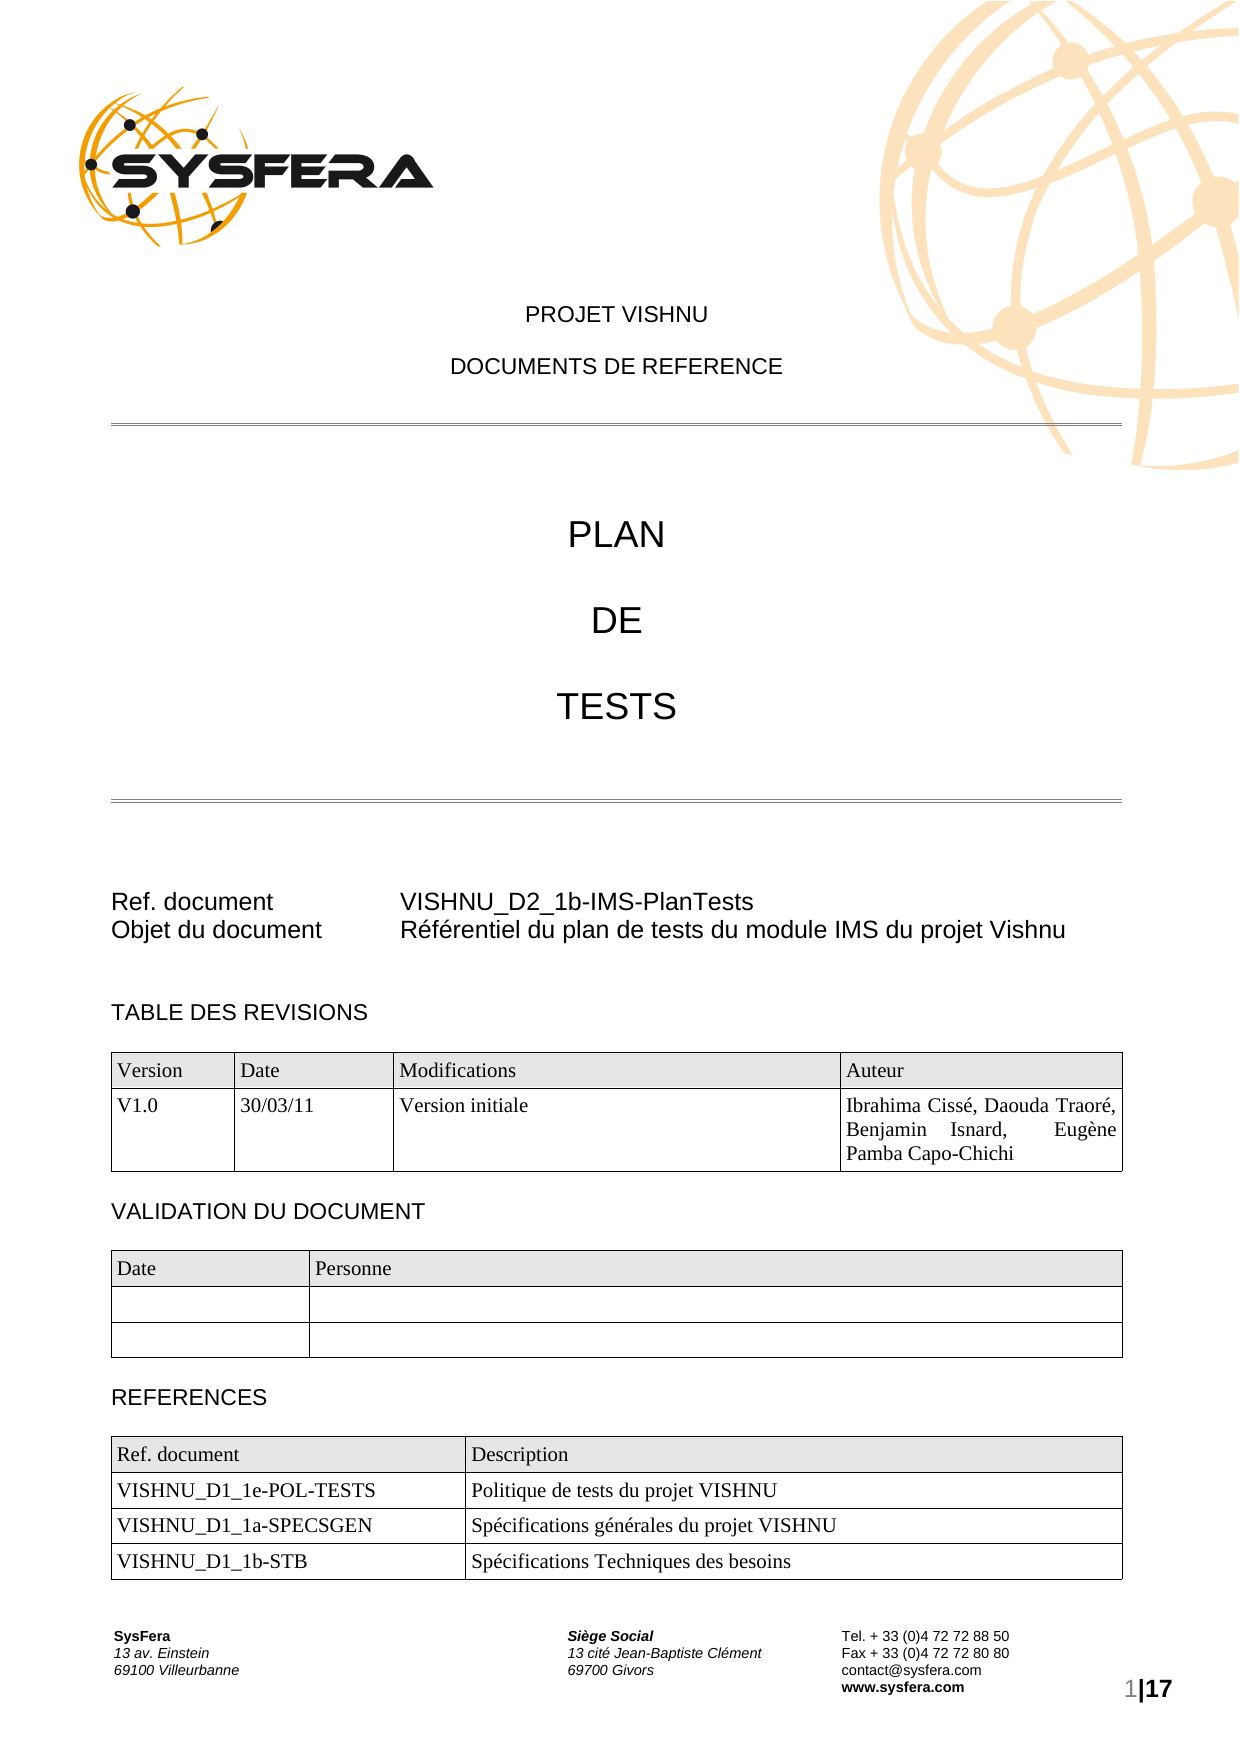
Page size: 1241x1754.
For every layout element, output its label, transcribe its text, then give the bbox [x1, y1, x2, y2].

table_cell [112, 1323, 309, 1357]
text PLAN [111, 512, 1122, 555]
text TABLE DES REVISIONS [111, 999, 1122, 1025]
table_cell [310, 1287, 1122, 1322]
table_header Personne [310, 1251, 1122, 1286]
table_header Description [466, 1437, 1122, 1472]
table_header Date [235, 1053, 393, 1087]
table_cell 30/03/11 [235, 1089, 393, 1171]
table_header Date [112, 1251, 309, 1286]
table_cell Objet du document [111, 915, 400, 944]
text DE [111, 555, 1122, 641]
table_cell [310, 1323, 1122, 1357]
table_cell VISHNU_D1_1b-STB [112, 1544, 465, 1579]
table_cell Référentiel du plan de tests du module IMS du projet Vishnu [400, 915, 1122, 944]
table_header Ref. document [111, 886, 400, 915]
table_cell Ibrahima Cissé, Daouda Traoré, Benjamin Isnard, Eugène Pamba Capo-Chichi [841, 1089, 1122, 1171]
table_header Ref. document [112, 1437, 465, 1472]
picture [2, 1, 1239, 470]
table_cell Politique de tests du projet VISHNU [466, 1473, 1122, 1508]
table_cell VISHNU_D1_1e-POL-TESTS [112, 1473, 465, 1508]
table_cell VISHNU_D1_1a-SPECSGEN [112, 1509, 465, 1543]
table_cell V1.0 [112, 1089, 234, 1171]
table_header Modifications [394, 1053, 840, 1087]
text VALIDATION DU DOCUMENT [111, 1198, 1122, 1224]
table_cell [400, 944, 1122, 973]
table_cell Spécifications générales du projet VISHNU [466, 1509, 1122, 1543]
table_cell Spécifications Techniques des besoins [466, 1544, 1122, 1579]
table_header Auteur [841, 1053, 1122, 1087]
text REFERENCES [111, 1384, 1122, 1410]
table_cell [111, 944, 400, 973]
table_cell Version initiale [394, 1089, 840, 1171]
table_cell [112, 1287, 309, 1322]
table_header VISHNU_D2_1b-IMS-PlanTests [400, 886, 1122, 915]
table_header Version [112, 1053, 234, 1087]
text TESTS [111, 684, 1122, 728]
